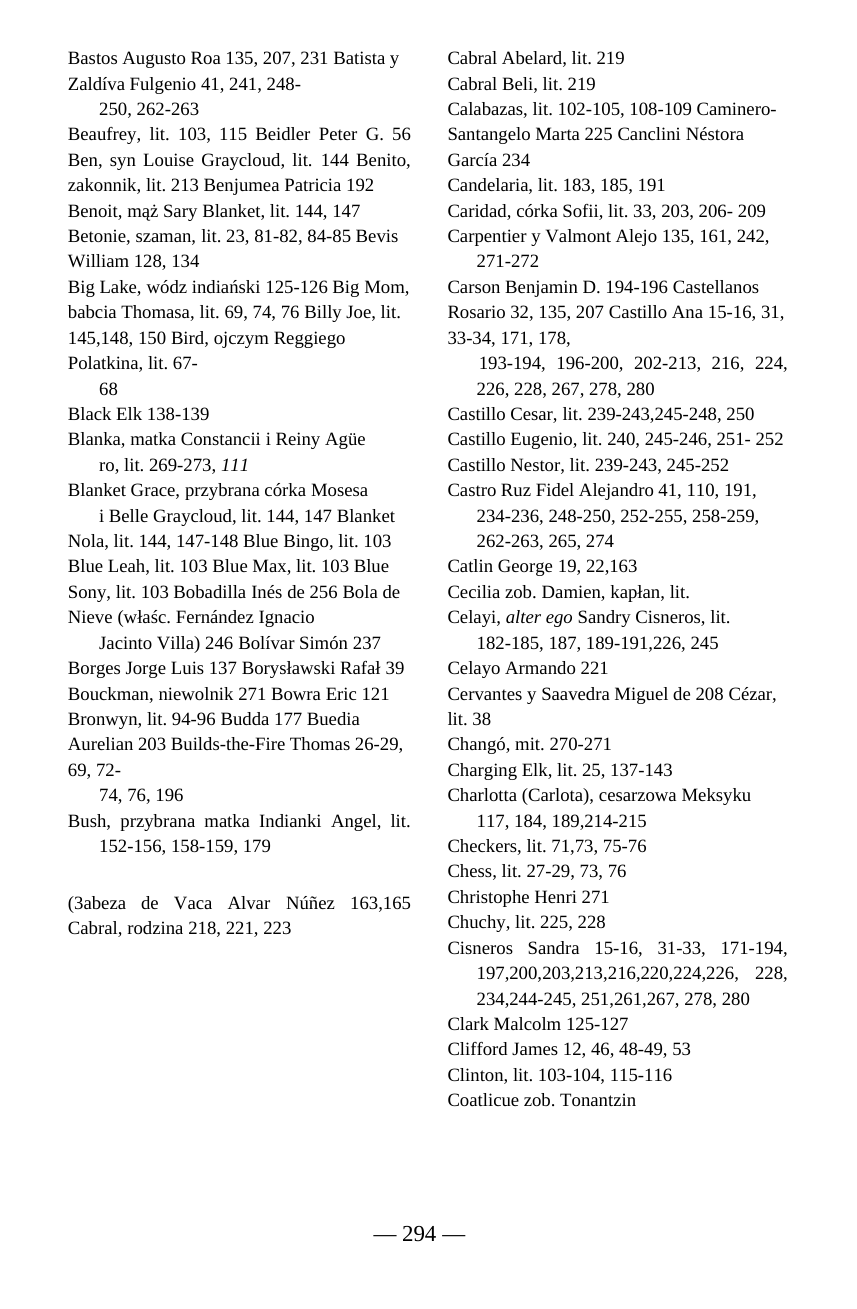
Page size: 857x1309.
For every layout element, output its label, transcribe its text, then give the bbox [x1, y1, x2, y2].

text Bastos Augusto Roa 135, 207, 231 Batista y Zaldíva Fulgenio 41, 241, 248- [68, 47, 411, 94]
text Checkers, lit. 71,73, 75-76 [447, 835, 788, 857]
text Castillo Cesar, lit. 239-243,245-248, 250 [447, 403, 788, 424]
text Celayo Armando 221 [447, 657, 788, 679]
text Clinton, lit. 103-104, 115-116 [447, 1064, 788, 1085]
text Castillo Nestor, lit. 239-243, 245-252 [447, 454, 788, 475]
text Caridad, córka Sofii, lit. 33, 203, 206- 209 [447, 199, 788, 221]
text Celayi, alter ego Sandry Cisneros, lit. [447, 606, 788, 628]
text Cisneros Sandra 15-16, 31-33, 171-194, 197,200,203,213,216,220,224,226, 228, 234,244-245, 251,261,267, 278, 280 [447, 937, 788, 1009]
text Christophe Henri 271 [447, 886, 788, 907]
text 74, 76, 196 [68, 784, 411, 806]
text 182-185, 187, 189-191,226, 245 [447, 632, 788, 653]
text i Belle Graycloud, lit. 144, 147 Blanket Nola, lit. 144, 147-148 Blue Bingo, lit. 103 Blue Leah, lit. 103 Blue Max, lit. 103 Blue Sony, lit. 103 Bobadilla Inés de 256 Bola de Nieve (właśc. Fernández Ignacio [68, 504, 411, 628]
text Carpentier у Valmont Alejo 135, 161, 242, 271-272 [447, 225, 788, 272]
text Benoit, mąż Sary Blanket, lit. 144, 147 Betonie, szaman, lit. 23, 81-82, 84-85 Bevis William 128, 134 [68, 199, 411, 272]
text Coatlicue zob. Tonantzin [447, 1089, 788, 1111]
text Candelaria, lit. 183, 185, 191 [447, 174, 788, 196]
text Cecilia zob. Damien, kapłan, lit. [447, 581, 788, 602]
text Castillo Eugenio, lit. 240, 245-246, 251- 252 [447, 428, 788, 450]
text Castro Ruz Fidel Alejandro 41, 110, 191, 234-236, 248-250, 252-255, 258-259, 262-263, 265, 274 [447, 479, 788, 552]
text Chuchy, lit. 225, 228 [447, 911, 788, 933]
text 250, 262-263 [68, 98, 411, 119]
text Chess, lit. 27-29, 73, 76 [447, 860, 788, 882]
text Cabral Beli, lit. 219 [447, 72, 788, 94]
text Carson Benjamin D. 194-196 Castellanos Rosario 32, 135, 207 Castillo Ana 15-16, 31, 33-34, 171, 178, [447, 276, 788, 348]
text Charlotta (Carlota), cesarzowa Meksyku 117, 184, 189,214-215 [447, 784, 788, 831]
text Charging Elk, lit. 25, 137-143 [447, 759, 788, 780]
text Blanka, matka Constancii i Reiny Agüe­ [68, 428, 411, 450]
text Cervantes у Saavedra Miguel de 208 Cézar, lit. 38 [447, 682, 788, 729]
text Clifford James 12, 46, 48-49, 53 [447, 1038, 788, 1060]
text Blanket Grace, przybrana córka Mosesa [68, 479, 411, 501]
text Beaufrey, lit. 103, 115 Beidler Peter G. 56 Ben, syn Louise Graycloud, lit. 144 Benito, zakonnik, lit. 213 Benjumea Patricia 192 [68, 123, 411, 196]
text Clark Malcolm 125-127 [447, 1013, 788, 1034]
text Catlin George 19, 22,163 [447, 555, 788, 577]
text 193-194, 196-200, 202-213, 216, 224, 226, 228, 267, 278, 280 [476, 352, 788, 399]
text — 294 — [373, 1220, 483, 1246]
text Black Elk 138-139 [68, 403, 411, 424]
text Calabazas, lit. 102-105, 108-109 Caminero-Santangelo Marta 225 Canclini Néstora García 234 [447, 98, 788, 170]
text Jacinto Villa) 246 Bolívar Simón 237 Borges Jorge Luis 137 Borysławski Rafał 39 Bouckman, niewolnik 271 Bowra Eric 121 Bronwyn, lit. 94-96 Budda 177 Buedia Aurelian 203 Builds-the-Fire Thomas 26-29, 69, 72- [68, 632, 411, 780]
text Changó, mit. 270-271 [447, 733, 788, 755]
text Bush, przybrana matka Indianki Angel, lit. 152-156, 158-159, 179 [68, 809, 411, 857]
text Cabral Abelard, lit. 219 [447, 47, 788, 69]
text 68 [68, 377, 411, 399]
text ro, lit. 269-273, 111 [68, 454, 411, 475]
text Big Lake, wódz indiański 125-126 Big Mom, babcia Thomasa, lit. 69, 74, 76 Billy Joe, lit. 145,148, 150 Bird, ojczym Reggiego Polatkina, lit. 67- [68, 276, 411, 374]
text (3abeza de Vaca Alvar Núñez 163,165 Cabral, rodzina 218, 221, 223 [68, 892, 411, 939]
